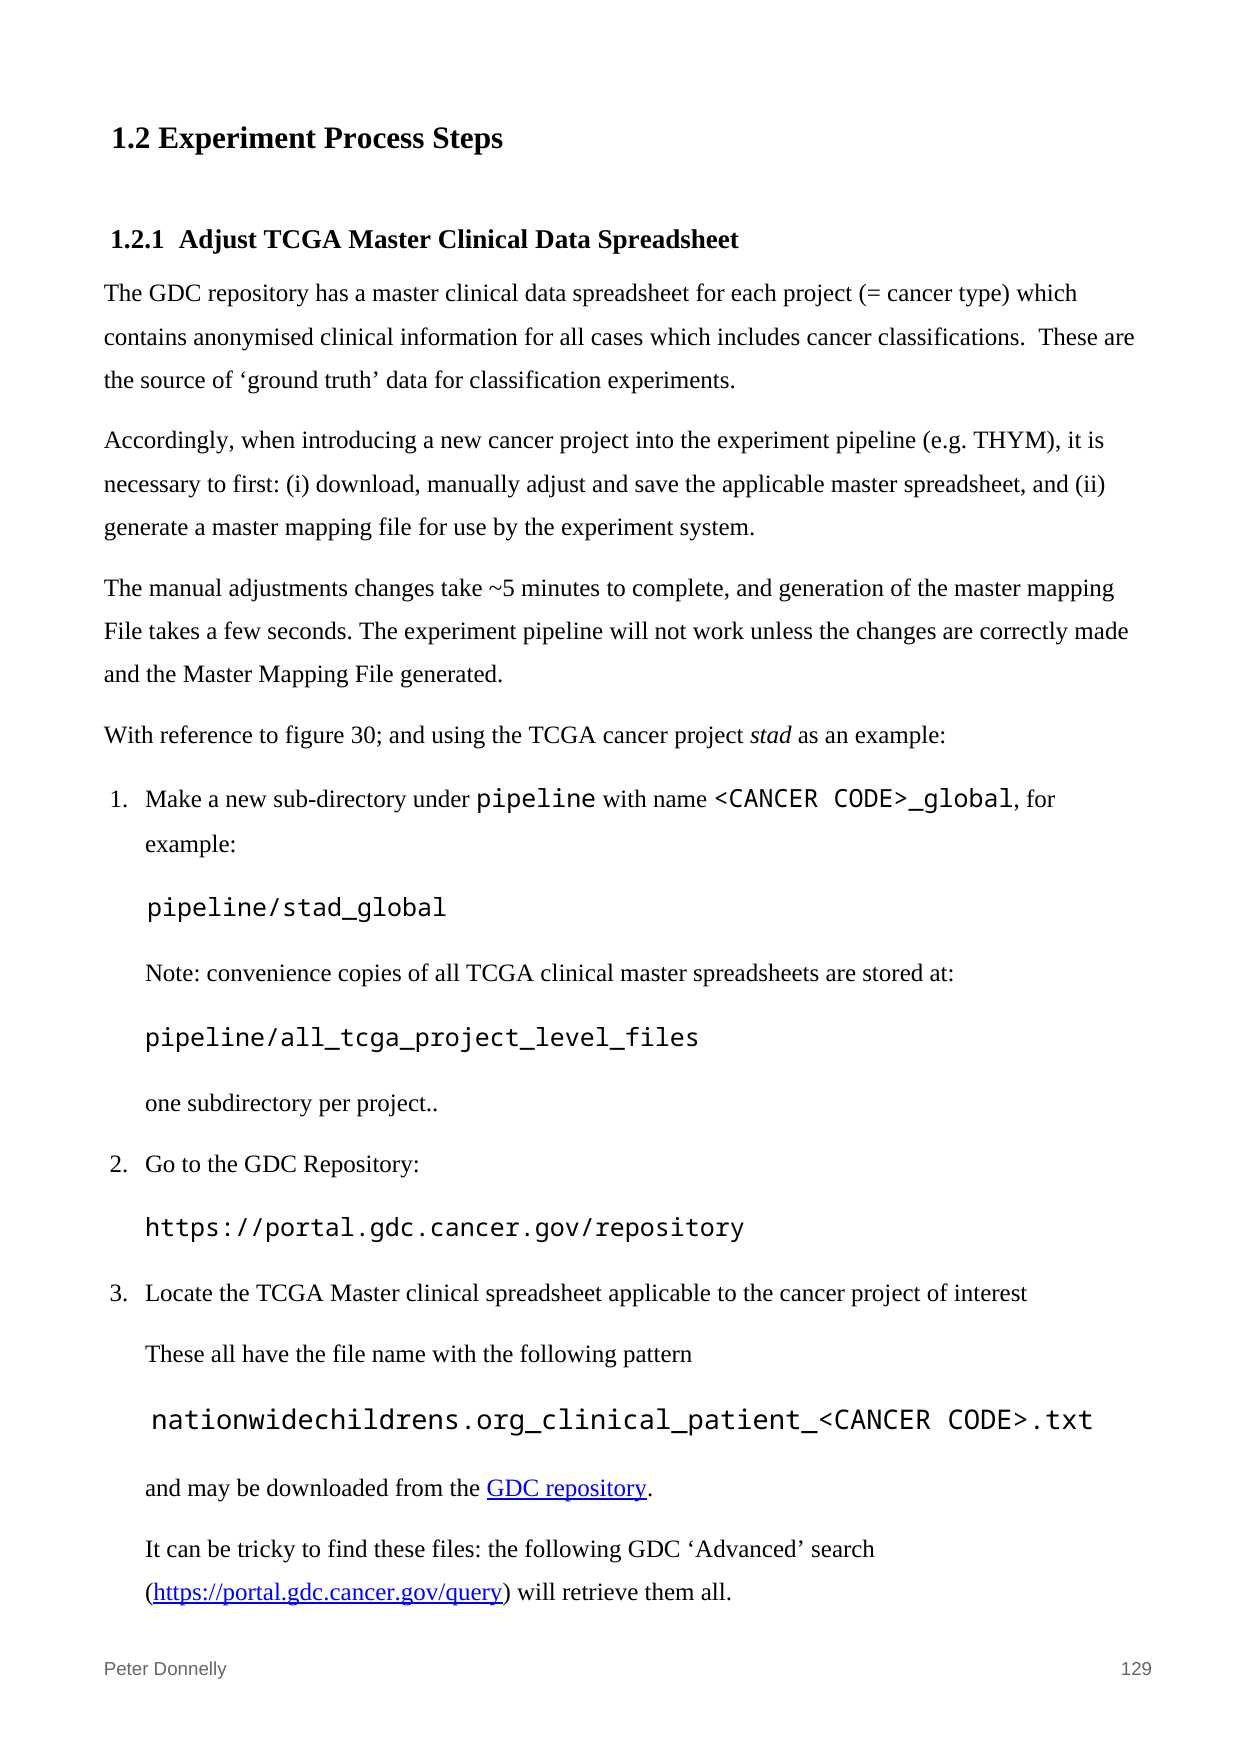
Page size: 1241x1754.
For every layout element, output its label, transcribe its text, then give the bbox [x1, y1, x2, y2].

list These all have the file name with the following pattern [109, 1339, 1146, 1368]
list pipeline/all_tcga_project_level_files [109, 1019, 1146, 1053]
list one subdirectory per project.. [109, 1088, 1146, 1117]
list nationwidechildrens.org_clinical_patient_<CANCER CODE>.txt [109, 1400, 1146, 1437]
list and may be downloaded from the GDC repository. [109, 1473, 1146, 1502]
text The manual adjustments changes take ~5 minutes to complete, and generation of the master mapping File takes a few seconds. The experiment pipeline will not work unless the changes are correctly made and the Master Mapping File generated. [103, 573, 1146, 688]
list Locate the TCGA Master clinical spreadsheet applicable to the cancer project of interest [109, 1278, 1146, 1307]
list https://portal.gdc.cancer.gov/repository [109, 1210, 1146, 1244]
subtitle Adjust TCGA Master Clinical Data Spreadsheet [103, 224, 1146, 255]
list It can be tricky to find these files: the following GDC ‘Advanced’ search (https://portal.gdc.cancer.gov/query) will retrieve them all. [109, 1534, 1146, 1606]
list pipeline/stad_global [109, 890, 1146, 924]
text The GDC repository has a master clinical data spreadsheet for each project (= cancer type) which contains anonymised clinical information for all cases which includes cancer classifications. These are the source of ‘ground truth’ data for classification experiments. [103, 278, 1146, 393]
text With reference to figure 30; and using the TCGA cancer project stad as an example: [103, 720, 1146, 748]
list Make a new sub-directory under pipeline with name <CANCER CODE>_global, for example: [109, 781, 1146, 858]
text Accordingly, when introducing a new cancer project into the experiment pipeline (e.g. THYM), it is necessary to first: (i) download, manually adjust and save the applicable master spreadsheet, and (ii) generate a master mapping file for use by the experiment system. [103, 426, 1146, 541]
list Go to the GDC Repository: [109, 1149, 1146, 1178]
subtitle Experiment Process Steps [103, 120, 1146, 156]
list Note: convenience copies of all TCGA clinical master spreadsheets are stored at: [109, 958, 1146, 987]
